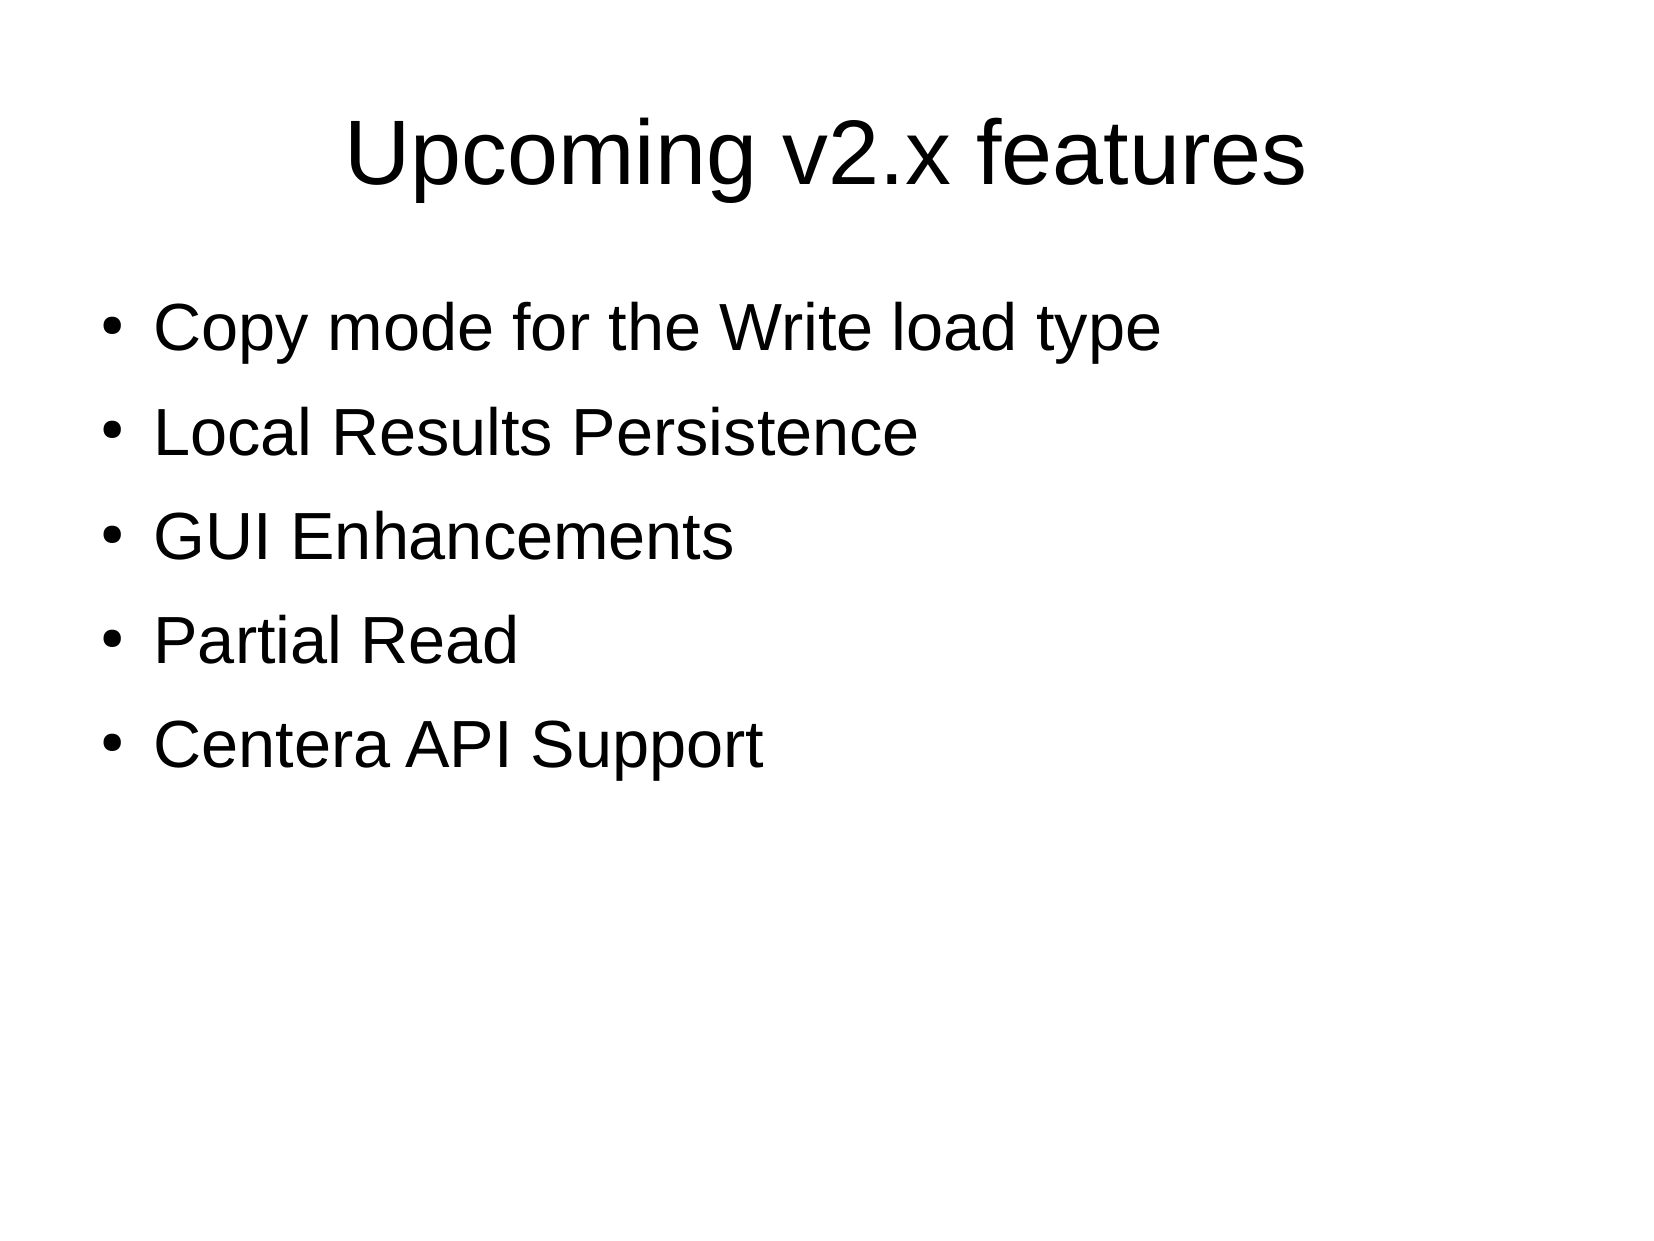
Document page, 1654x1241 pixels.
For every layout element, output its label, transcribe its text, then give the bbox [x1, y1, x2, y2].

list Copy mode for the Write load type Local Results Persistence GUI Enhancements Partial Read Centera API Support [82, 290, 1571, 1010]
title Upcoming v2.x features [82, 49, 1571, 257]
